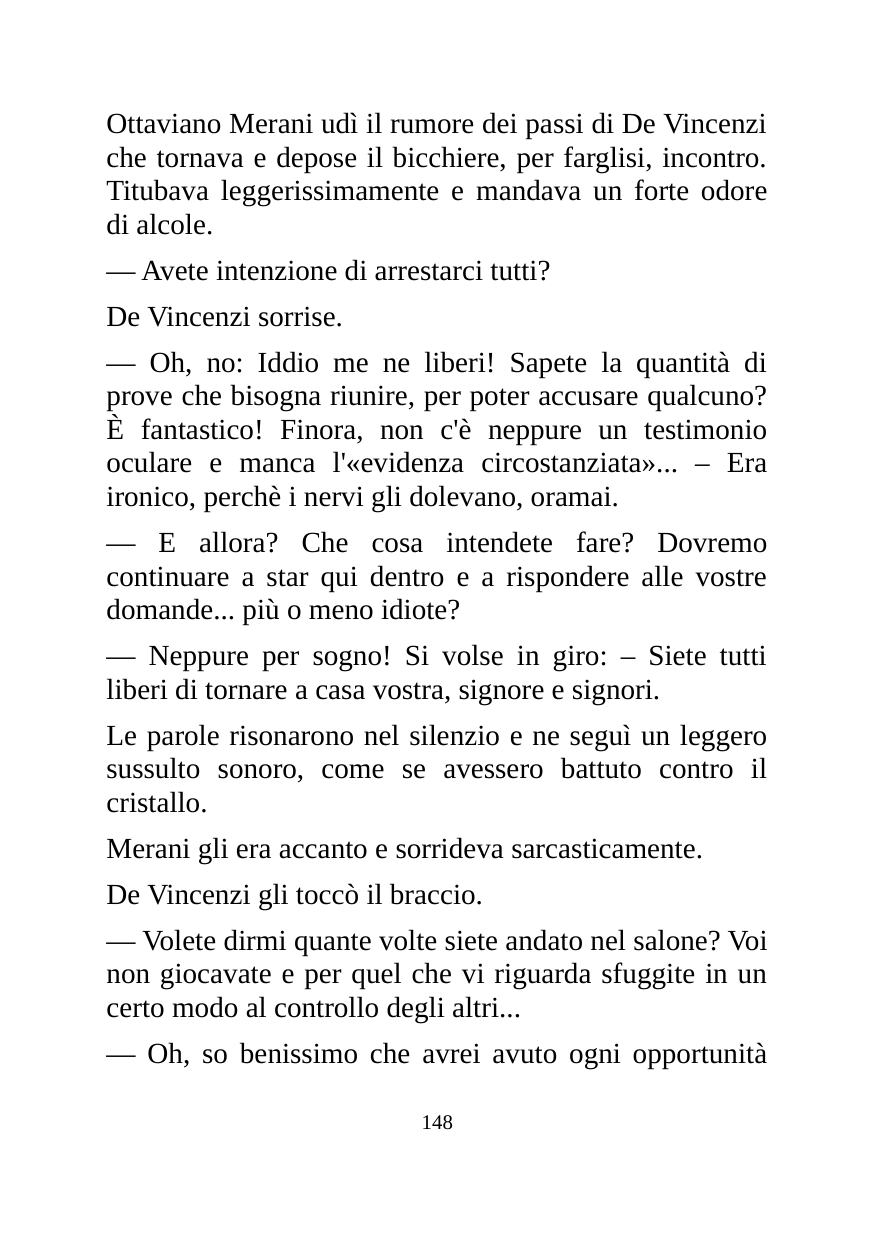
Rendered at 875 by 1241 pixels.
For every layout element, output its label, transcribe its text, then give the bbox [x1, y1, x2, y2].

text Le parole risonarono nel silenzio e ne seguì un leggero sussulto sonoro, come se avessero battuto contro il cristallo. [106, 718, 768, 818]
text De Vincenzi gli toccò il braccio. [106, 877, 768, 911]
text — Oh, so benissimo che avrei avuto ogni opportunità [106, 1036, 768, 1070]
text Ottaviano Merani udì il rumore dei passi di De Vincenzi che tornava e depose il bicchiere, per farglisi, incontro. Titubava leggerissimamente e mandava un forte odore di alcole. [106, 106, 768, 240]
text — Avete intenzione di arrestarci tutti? [106, 253, 768, 286]
text De Vincenzi sorrise. [106, 299, 768, 332]
text — Oh, no: Iddio me ne liberi! Sapete la quantità di prove che bisogna riunire, per poter accusare qualcuno? È fantastico! Finora, non c'è neppure un testimonio oculare e manca l'«evidenza circostanziata»... – Era ironico, perchè i nervi gli dolevano, oramai. [106, 345, 768, 513]
text — E allora? Che cosa intendete fare? Dovremo continuare a star qui dentro e a rispondere alle vostre domande... più o meno idiote? [106, 525, 768, 626]
text — Neppure per sogno! Si volse in giro: – Siete tutti liberi di tornare a casa vostra, signore e signori. [106, 638, 768, 705]
text Merani gli era accanto e sorrideva sarcasticamente. [106, 831, 768, 864]
text — Volete dirmi quante volte siete andato nel salone? Voi non giocavate e per quel che vi riguarda sfuggite in un certo modo al controllo degli altri... [106, 923, 768, 1024]
